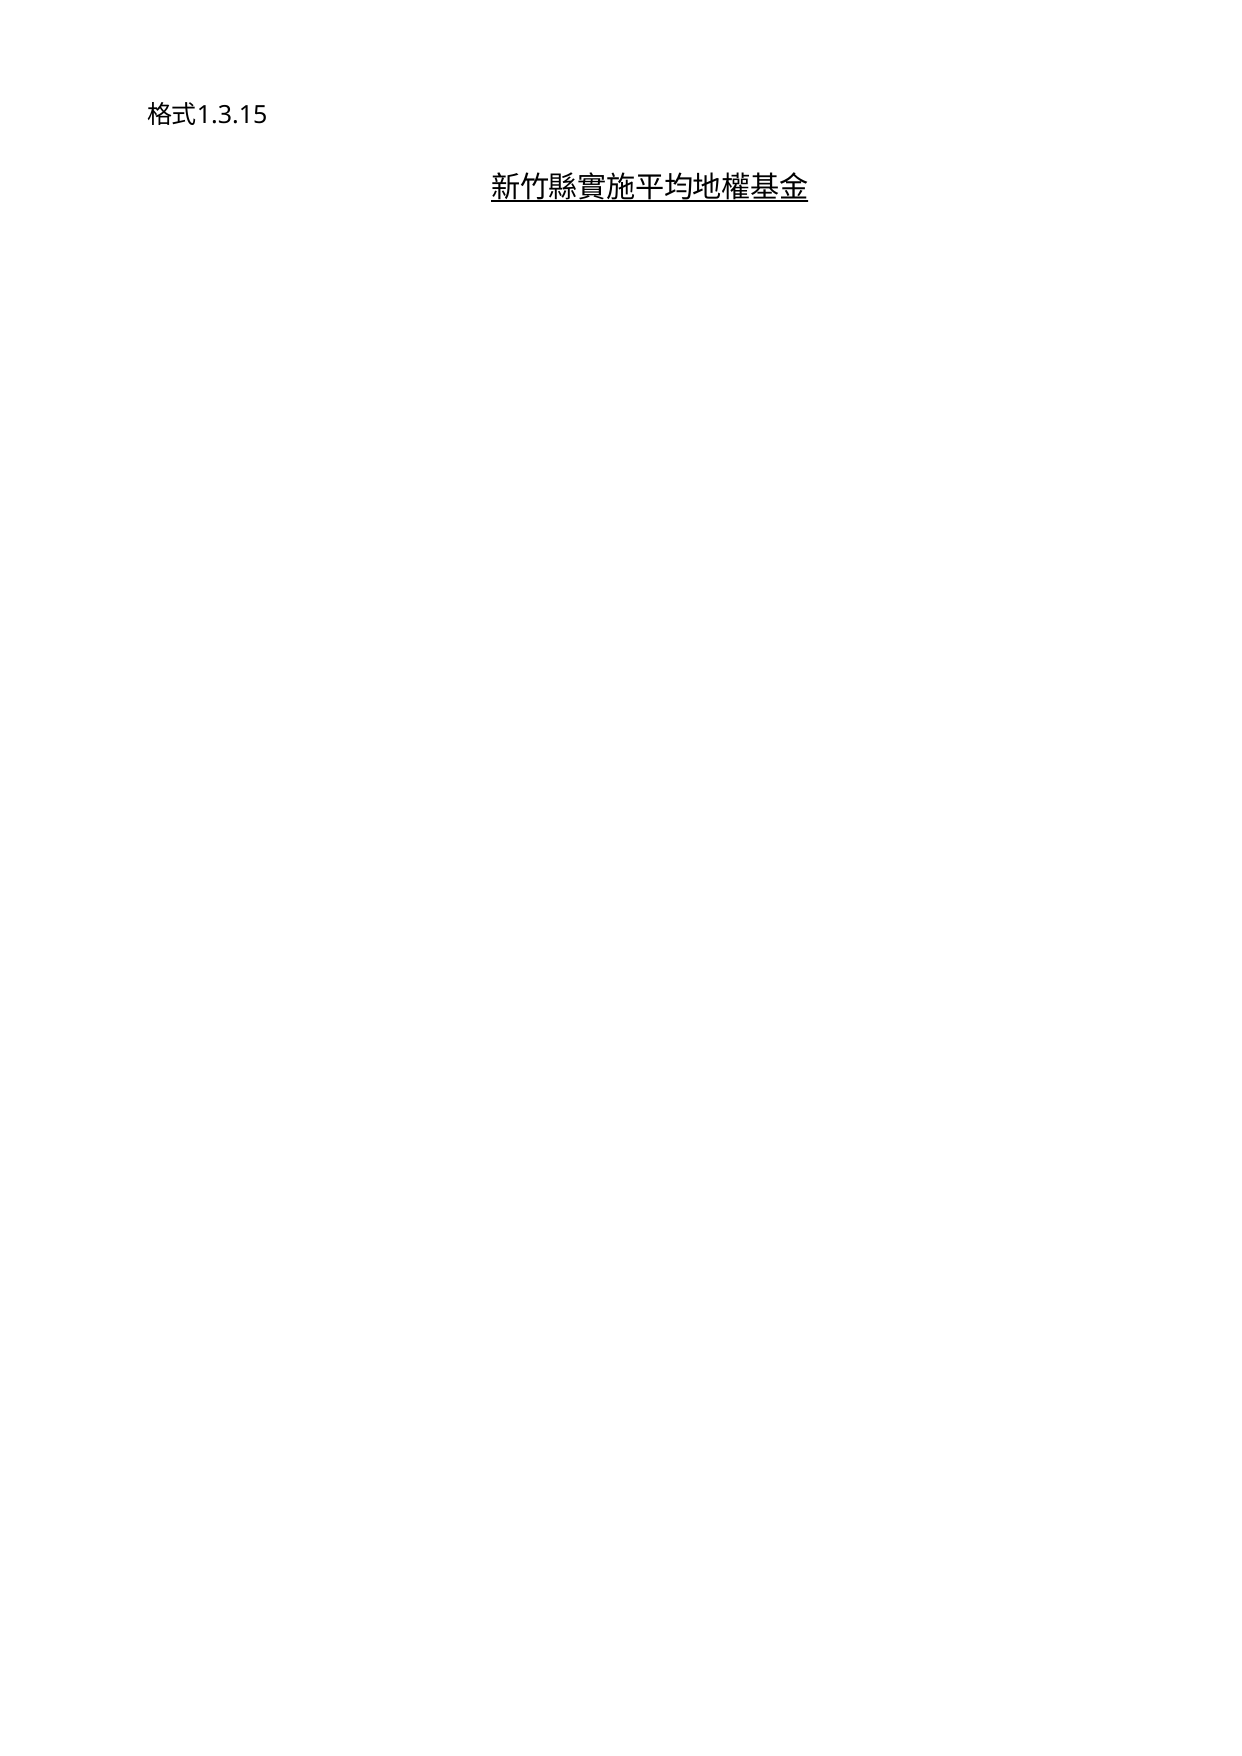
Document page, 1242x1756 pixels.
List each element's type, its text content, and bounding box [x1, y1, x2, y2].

text 格式1.3.15 [148, 94, 279, 130]
text 新竹縣實施平均地權基金 [364, 165, 936, 206]
